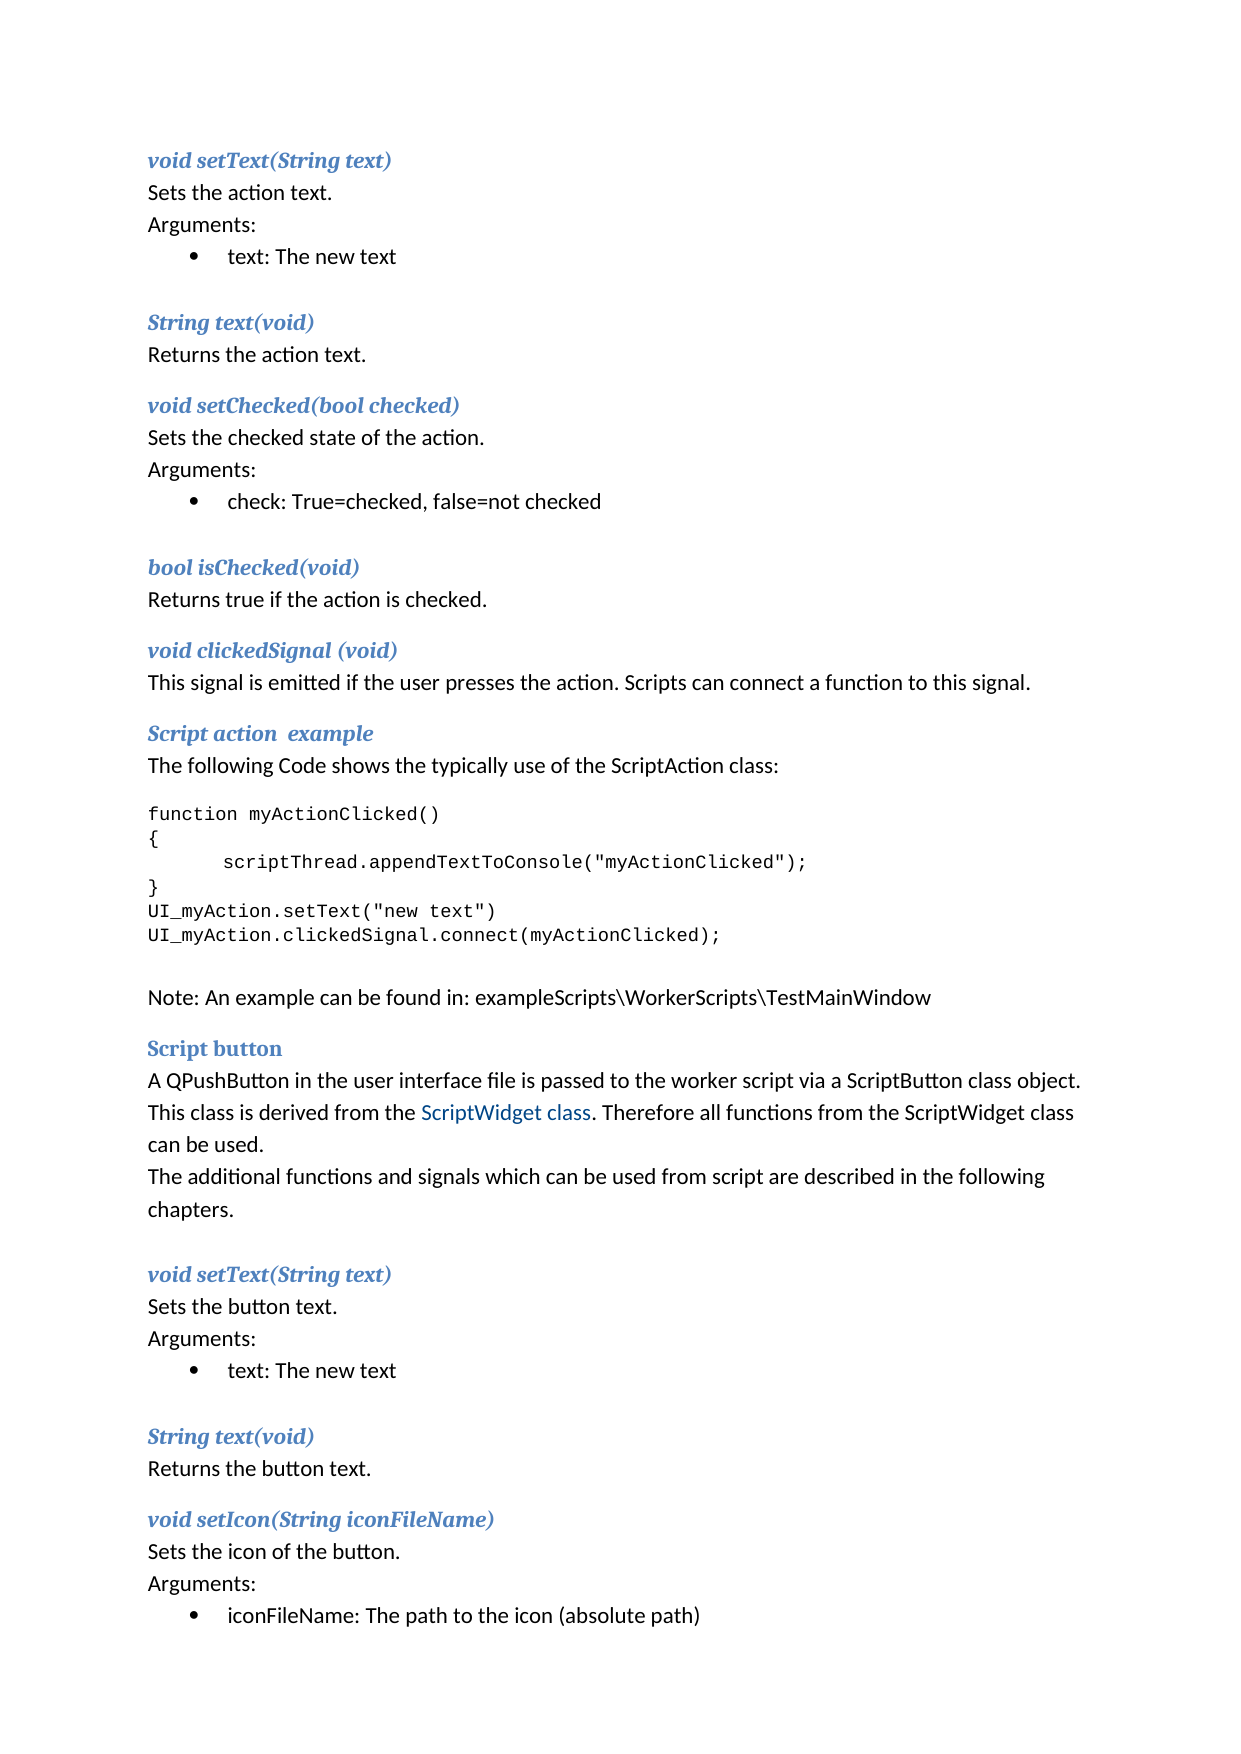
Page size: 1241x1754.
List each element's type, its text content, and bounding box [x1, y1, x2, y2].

text Arguments: [148, 210, 1093, 238]
text { [148, 829, 1093, 850]
list text: The new text [190, 242, 1093, 270]
list iconFileName: The path to the icon (absolute path) [190, 1602, 1093, 1630]
subtitle bool isChecked(void) [148, 554, 1093, 581]
text Sets the action text. [148, 178, 1093, 206]
text Returns the button text. [148, 1454, 1093, 1482]
text function myActionClicked() [148, 804, 1093, 826]
text Sets the button text. [148, 1292, 1093, 1320]
text The following Code shows the typically use of the ScriptAction class: [148, 751, 1093, 779]
text A QPushButton in the user interface file is passed to the worker script via a ScriptButton class object. [148, 1066, 1093, 1094]
subtitle Script action example [148, 721, 1093, 747]
subtitle void setIcon(String iconFileName) [148, 1507, 1093, 1533]
text scriptThread.appendTextToConsole("myActionClicked"); [148, 853, 1093, 874]
text Sets the checked state of the action. [148, 423, 1093, 451]
list text: The new text [190, 1357, 1093, 1384]
subtitle void clickedSignal (void) [148, 638, 1093, 664]
text Sets the icon of the button. [148, 1537, 1093, 1565]
text This class is derived from the ScriptWidget class. Therefore all functions from the ScriptWidget class can be used. [148, 1098, 1093, 1158]
subtitle void setText(String text) [148, 148, 1093, 174]
text Returns the action text. [148, 340, 1093, 368]
text } [148, 877, 1093, 899]
text Arguments: [148, 1324, 1093, 1352]
text This signal is emitted if the user presses the action. Scripts can connect a function to this signal. [148, 668, 1093, 696]
subtitle String text(void) [148, 1424, 1093, 1450]
subtitle void setChecked(bool checked) [148, 393, 1093, 419]
subtitle Script button [148, 1036, 1093, 1062]
text The additional functions and signals which can be used from script are described in the following chapters. [148, 1162, 1093, 1223]
subtitle String text(void) [148, 309, 1093, 336]
subtitle void setText(String text) [148, 1262, 1093, 1288]
text Returns true if the action is checked. [148, 585, 1093, 613]
list check: True=checked, false=not checked [190, 487, 1093, 515]
text UI_myAction.clickedSignal.connect(myActionClicked); [148, 926, 1093, 947]
text Arguments: [148, 1569, 1093, 1597]
text Note: An example can be found in: exampleScripts\WorkerScripts\TestMainWindow [148, 983, 1093, 1011]
text UI_myAction.setText("new text") [148, 902, 1093, 923]
text Arguments: [148, 455, 1093, 483]
